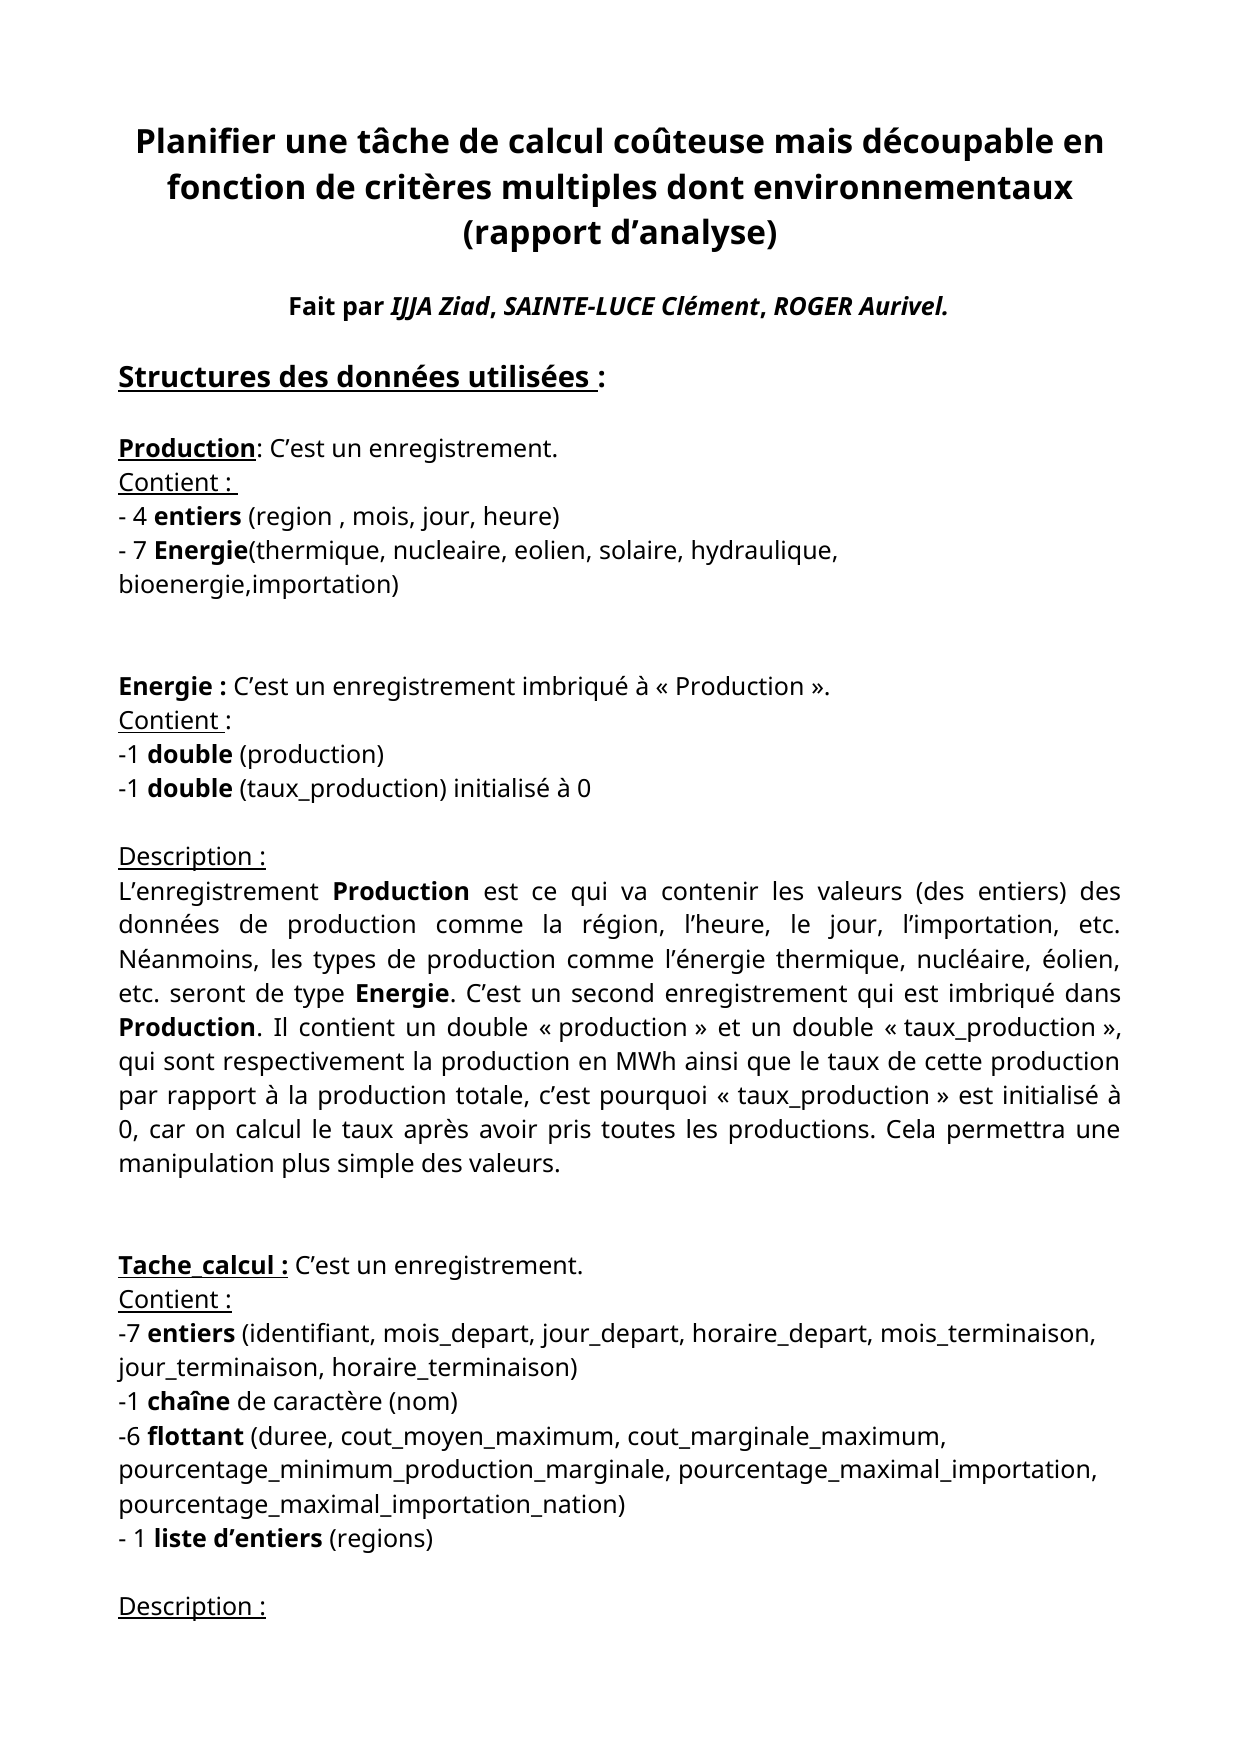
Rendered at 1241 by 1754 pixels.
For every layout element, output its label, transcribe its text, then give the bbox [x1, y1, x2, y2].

text -1 double (taux_production) initialisé à 0 [118, 771, 1122, 805]
text Contient : [118, 1282, 1122, 1316]
text -1 double (production) [118, 737, 1122, 771]
text Energie : C’est un enregistrement imbriqué à « Production ». [118, 669, 1122, 703]
text -1 chaîne de caractère (nom) [118, 1384, 1122, 1418]
text (rapport d’analyse) [118, 209, 1122, 254]
text Production: C’est un enregistrement. [118, 430, 1122, 464]
text Tache_calcul : C’est un enregistrement. [118, 1248, 1122, 1282]
text Fait par IJJA Ziad, SAINTE-LUCE Clément, ROGER Aurivel. [118, 288, 1122, 322]
text - 1 liste d’entiers (regions) [118, 1520, 1122, 1554]
text L’enregistrement Production est ce qui va contenir les valeurs (des entiers) des données de production comme la région, l’heure, le jour, l’importation, etc. Néanmoins, les types de production comme l’énergie thermique, nucléaire, éolien, etc. seront de type Energie. C’est un second enregistrement qui est imbriqué dans Production. Il contient un double « production » et un double « taux_production », qui sont respectivement la production en MWh ainsi que le taux de cette production par rapport à la production totale, c’est pourquoi « taux_production » est initialisé à 0, car on calcul le taux après avoir pris toutes les productions. Cela permettra une manipulation plus simple des valeurs. [118, 873, 1122, 1180]
text -6 flottant (duree, cout_moyen_maximum, cout_marginale_maximum, pourcentage_minimum_production_marginale, pourcentage_maximal_importation, pourcentage_maximal_importation_nation) [118, 1418, 1122, 1520]
text Contient : [118, 464, 1122, 498]
text Contient : [118, 703, 1122, 737]
text - 4 entiers (region , mois, jour, heure) [118, 498, 1122, 532]
text Description : [118, 839, 1122, 873]
text Description : [118, 1588, 1122, 1622]
text Structures des données utilisées : [118, 357, 1122, 396]
text -7 entiers (identifiant, mois_depart, jour_depart, horaire_depart, mois_terminaison, jour_terminaison, horaire_terminaison) [118, 1316, 1122, 1384]
text Planifier une tâche de calcul coûteuse mais découpable en fonction de critères multiples dont environnementaux [118, 118, 1122, 209]
text - 7 Energie(thermique, nucleaire, eolien, solaire, hydraulique, bioenergie,importation) [118, 532, 1122, 601]
